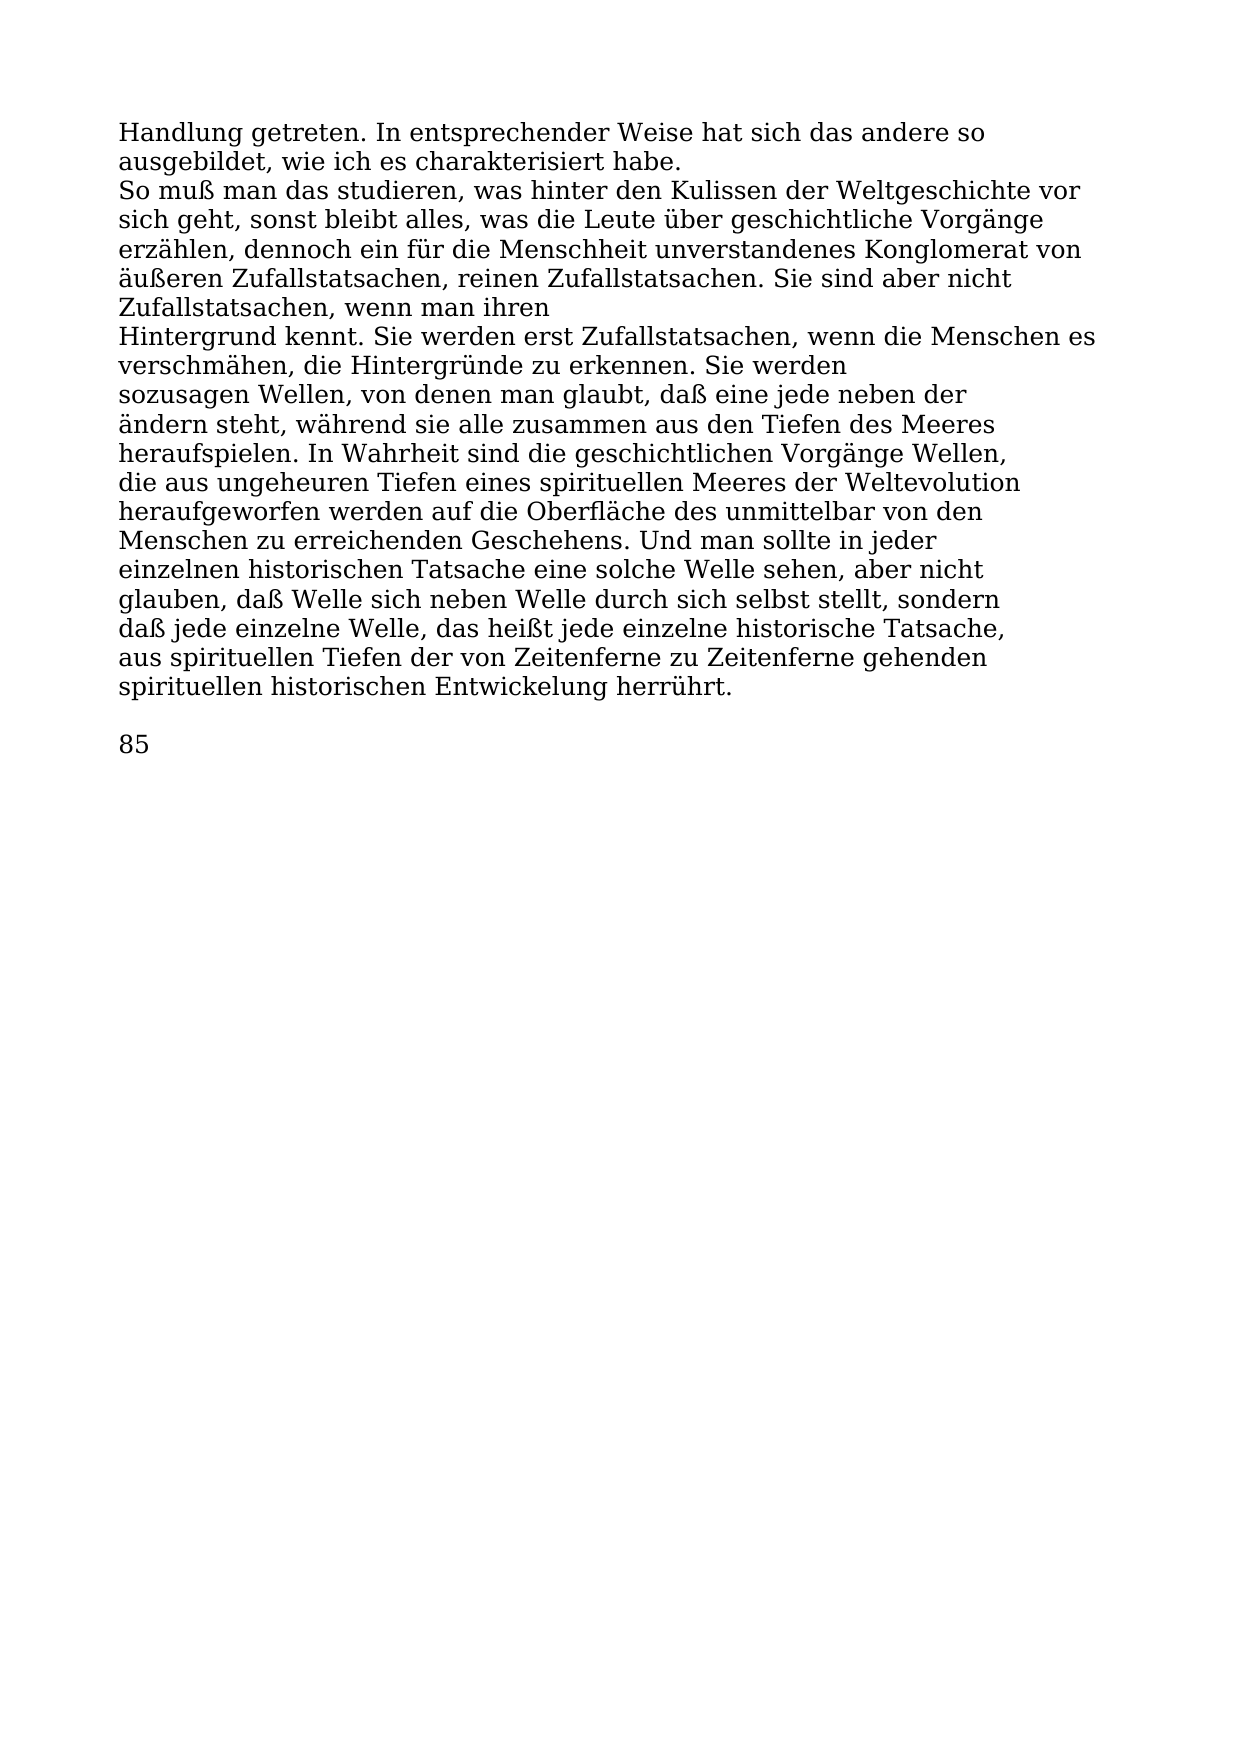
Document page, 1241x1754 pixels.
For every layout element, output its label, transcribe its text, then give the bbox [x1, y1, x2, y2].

text Menschen zu erreichenden Geschehens. Und man sollte in jeder [118, 526, 1122, 556]
text ausgebildet, wie ich es charakterisiert habe. [118, 147, 1122, 176]
text 85 [118, 731, 1122, 760]
text So muß man das studieren, was hinter den Kulissen der Weltgeschichte vor sich geht, sonst bleibt alles, was die Leute über geschichtliche Vorgänge erzählen, dennoch ein für die Menschheit unverstandenes Konglomerat von äußeren Zufallstatsachen, reinen Zufallstatsachen. Sie sind aber nicht Zufallstatsachen, wenn man ihren [118, 176, 1122, 322]
text heraufspielen. In Wahrheit sind die geschichtlichen Vorgänge Wellen, [118, 439, 1122, 468]
text sozusagen Wellen, von denen man glaubt, daß eine jede neben der [118, 381, 1122, 410]
text daß jede einzelne Welle, das heißt jede einzelne historische Tatsache, [118, 614, 1122, 643]
text die aus ungeheuren Tiefen eines spirituellen Meeres der Weltevolution [118, 468, 1122, 497]
text heraufgeworfen werden auf die Oberfläche des unmittelbar von den [118, 497, 1122, 526]
text Handlung getreten. In entsprechender Weise hat sich das andere so [118, 118, 1122, 147]
text spirituellen historischen Entwickelung herrührt. [118, 672, 1122, 701]
text einzelnen historischen Tatsache eine solche Welle sehen, aber nicht [118, 556, 1122, 585]
text glauben, daß Welle sich neben Welle durch sich selbst stellt, sondern [118, 585, 1122, 614]
text Hintergrund kennt. Sie werden erst Zufallstatsachen, wenn die Menschen es verschmähen, die Hintergründe zu erkennen. Sie werden [118, 322, 1122, 381]
text aus spirituellen Tiefen der von Zeitenferne zu Zeitenferne gehenden [118, 643, 1122, 672]
text ändern steht, während sie alle zusammen aus den Tiefen des Meeres [118, 410, 1122, 439]
